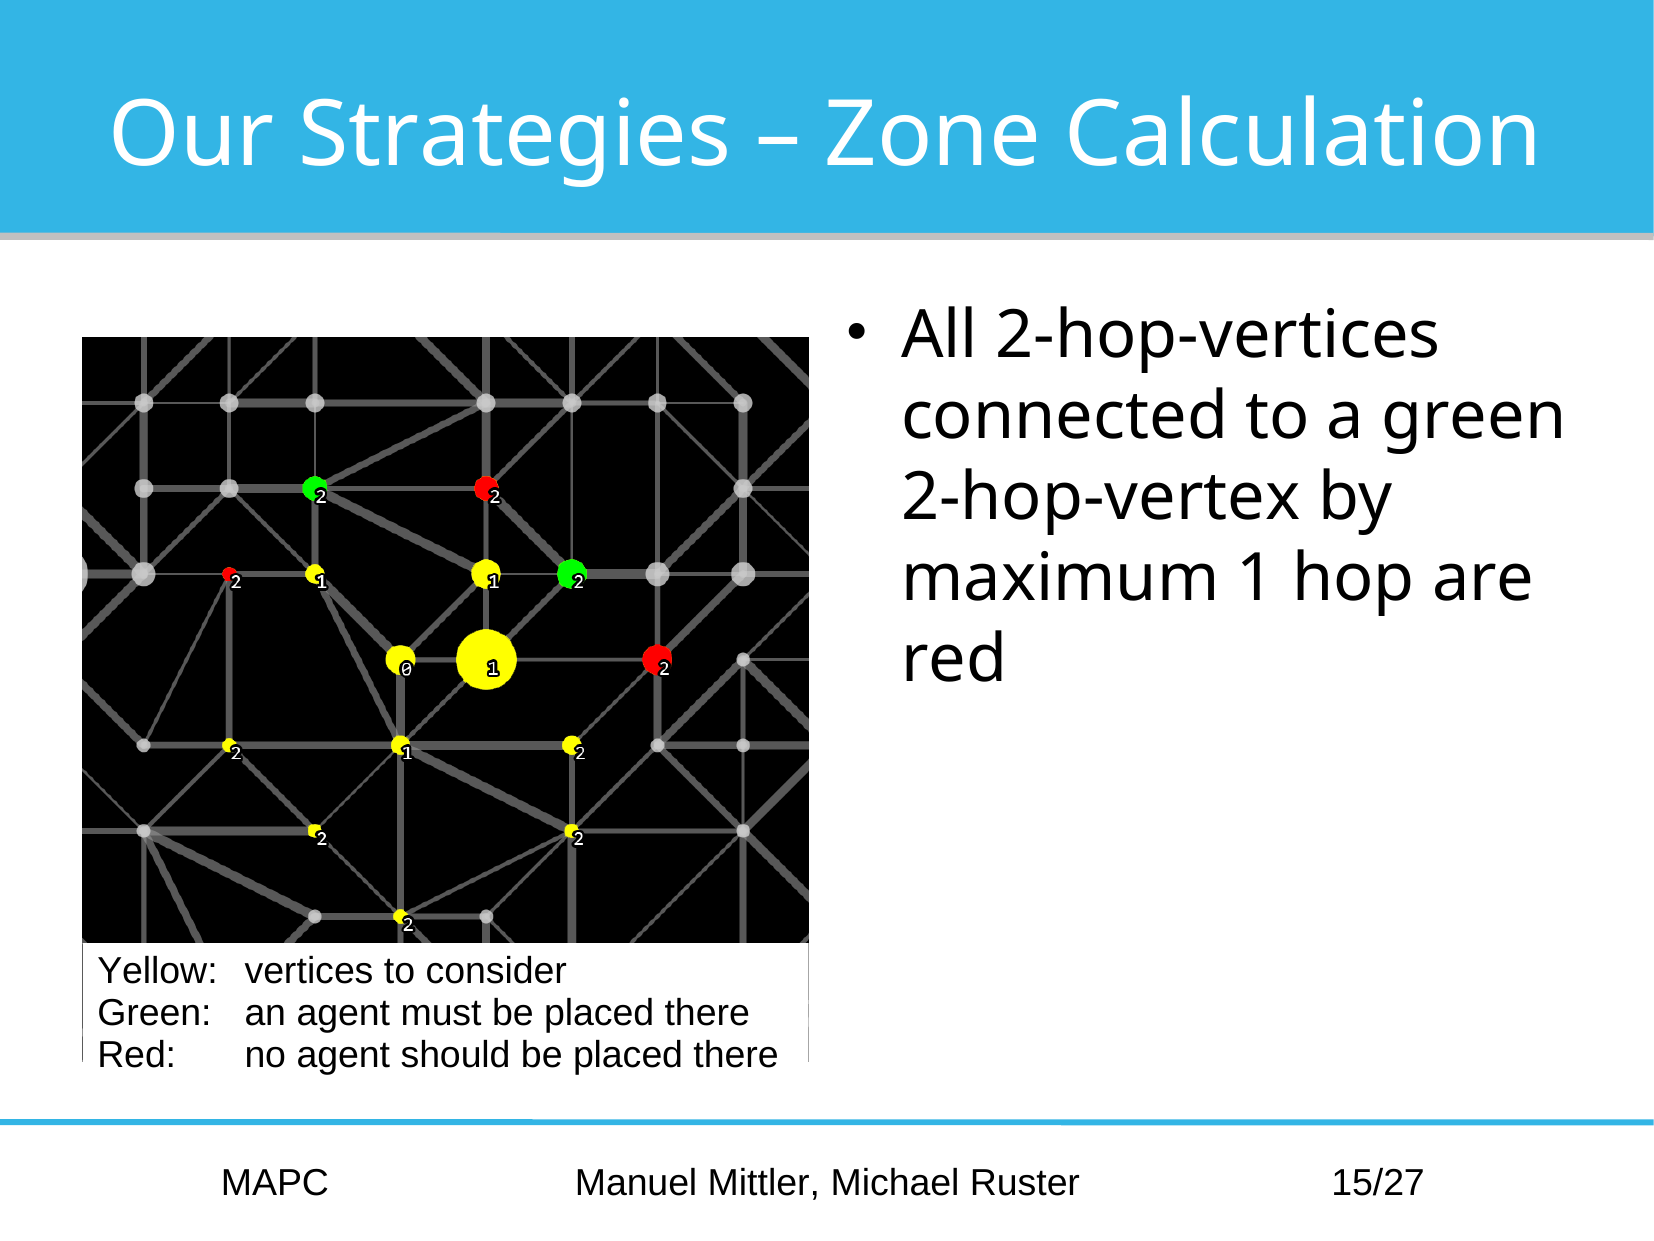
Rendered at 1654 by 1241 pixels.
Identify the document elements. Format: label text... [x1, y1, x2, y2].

text_box Yellow: vertices to consider Green: an agent must be placed there Red: no agent should be placed there [82, 943, 809, 1087]
list All 2-hop-vertices connected to a green 2-hop-vertex by maximum 1 hop are red [844, 290, 1571, 1109]
title Our Strategies – Zone Calculation [82, 49, 1571, 207]
picture [82, 337, 809, 943]
